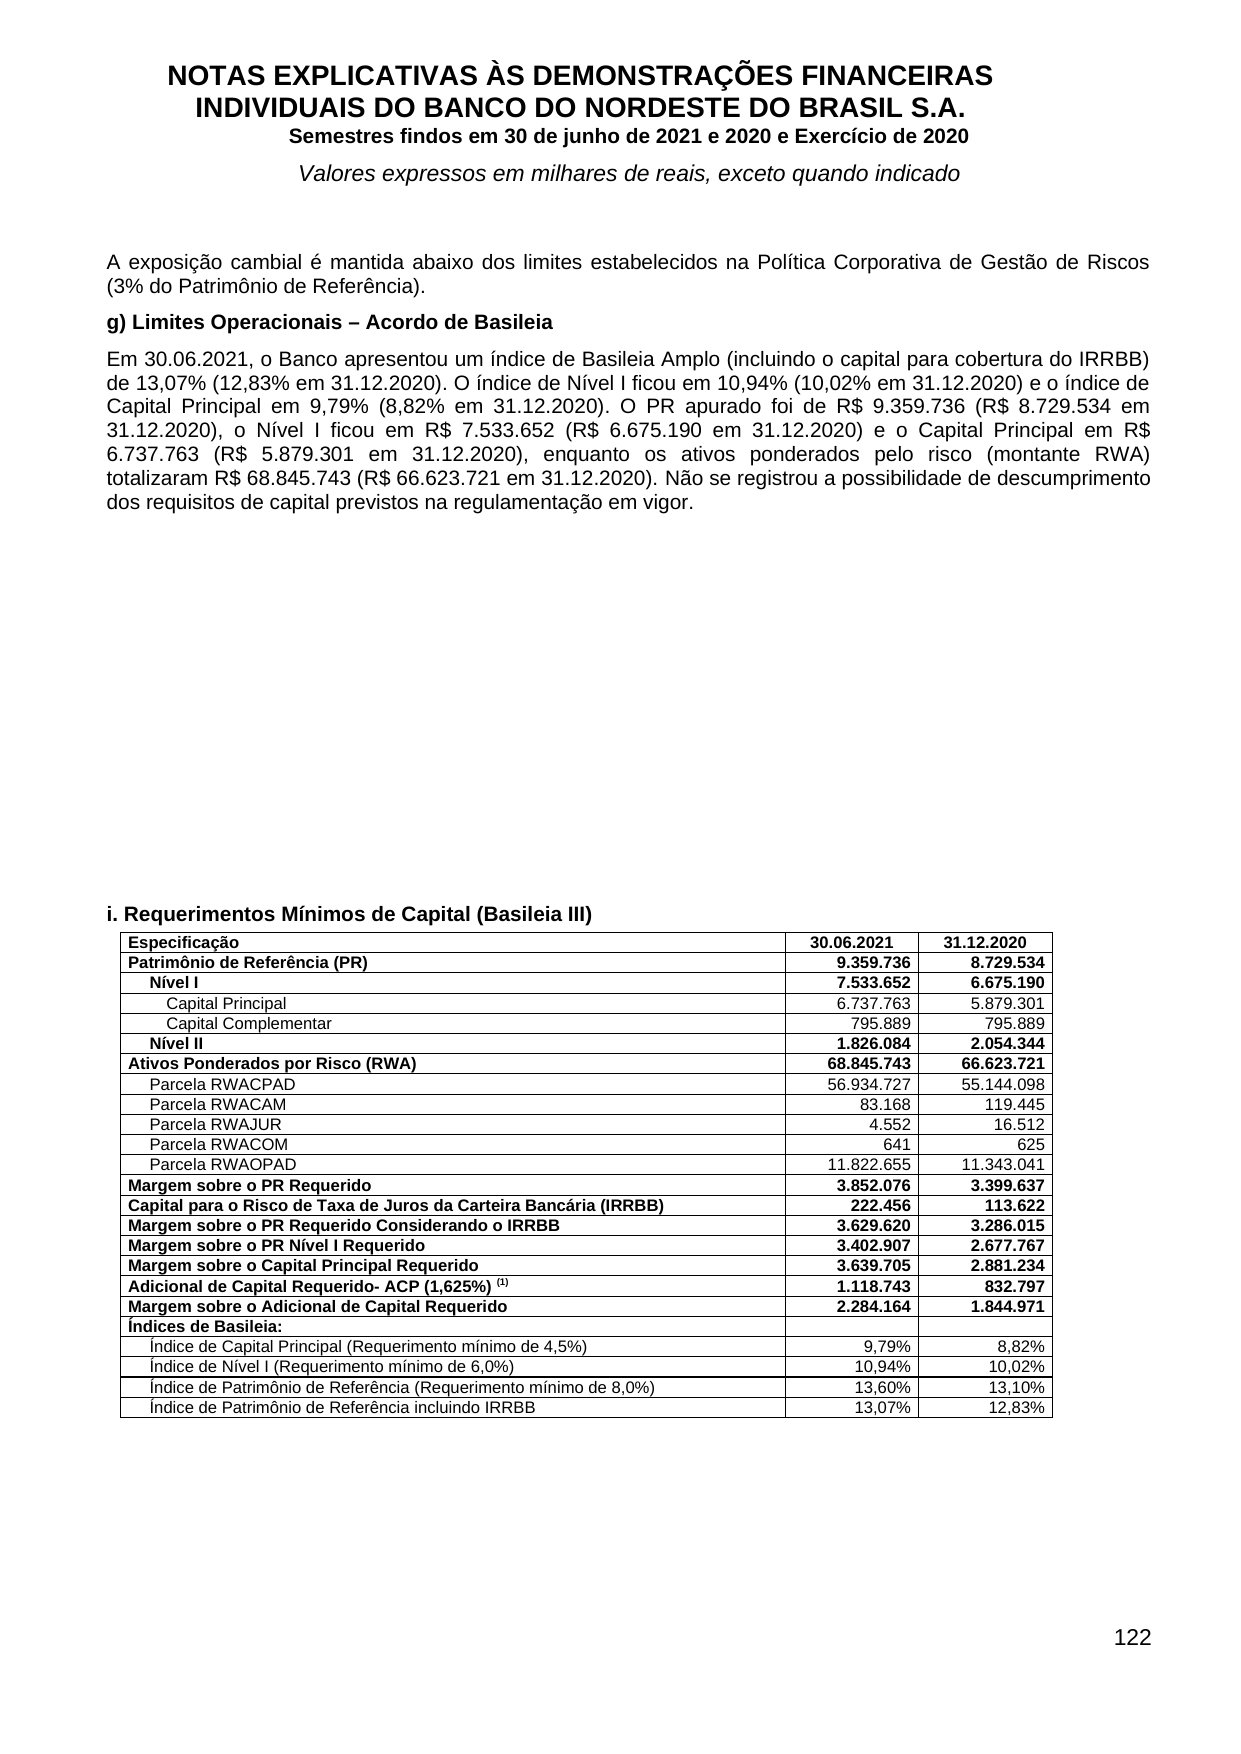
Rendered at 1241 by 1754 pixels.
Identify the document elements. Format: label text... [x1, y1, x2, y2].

table_cell Índice de Nível I (Requerimento mínimo de 6,0%) [121, 1357, 785, 1376]
table_cell 3.286.015 [919, 1216, 1052, 1235]
table_cell 3.402.907 [786, 1236, 918, 1255]
table_cell Margem sobre o PR Requerido Considerando o IRRBB [121, 1216, 785, 1235]
table_cell 56.934.727 [786, 1074, 918, 1093]
table_cell 68.845.743 [786, 1054, 918, 1073]
table_cell 832.797 [919, 1276, 1052, 1296]
table_header Especificação [121, 933, 785, 952]
table_cell 8,82% [919, 1337, 1052, 1356]
table_cell 12,83% [919, 1398, 1052, 1417]
table_cell 83.168 [786, 1095, 918, 1114]
table_cell 1.826.084 [786, 1034, 918, 1053]
table_cell Capital para o Risco de Taxa de Juros da Carteira Bancária (IRRBB) [121, 1196, 785, 1215]
table_cell 8.729.534 [919, 953, 1052, 972]
table_cell 11.343.041 [919, 1155, 1052, 1174]
table_cell Nível I [121, 973, 785, 992]
text i. Requerimentos Mínimos de Capital (Basileia III) [106, 902, 1152, 926]
subtitle g) Limites Operacionais – Acordo de Basileia [106, 310, 1152, 334]
table_cell Índices de Basileia: [121, 1317, 785, 1336]
table_cell Parcela RWACOM [121, 1135, 785, 1154]
table_cell 9.359.736 [786, 953, 918, 972]
table_cell [786, 1317, 918, 1336]
table_cell 6.675.190 [919, 973, 1052, 992]
table_cell Capital Complementar [121, 1014, 785, 1033]
table_cell 2.284.164 [786, 1297, 918, 1316]
table_cell Parcela RWAJUR [121, 1115, 785, 1134]
table_cell 1.844.971 [919, 1297, 1052, 1316]
table_cell 13,07% [786, 1398, 918, 1417]
table_cell Nível II [121, 1034, 785, 1053]
table_cell 9,79% [786, 1337, 918, 1356]
table_cell Ativos Ponderados por Risco (RWA) [121, 1054, 785, 1073]
table_cell Parcela RWAOPAD [121, 1155, 785, 1174]
table_cell Parcela RWACAM [121, 1095, 785, 1114]
table_cell Patrimônio de Referência (PR) [121, 953, 785, 972]
table_cell Adicional de Capital Requerido- ACP (1,625%) (1) [121, 1276, 785, 1296]
table_cell 3.399.637 [919, 1175, 1052, 1194]
table_cell 66.623.721 [919, 1054, 1052, 1073]
table_cell 3.629.620 [786, 1216, 918, 1235]
table_cell 13,10% [919, 1378, 1052, 1397]
table_cell 55.144.098 [919, 1074, 1052, 1093]
table_cell 10,94% [786, 1357, 918, 1376]
table_cell 6.737.763 [786, 994, 918, 1013]
table_cell 795.889 [786, 1014, 918, 1033]
table_cell Margem sobre o Adicional de Capital Requerido [121, 1297, 785, 1316]
table_cell 2.054.344 [919, 1034, 1052, 1053]
table_cell Margem sobre o Capital Principal Requerido [121, 1256, 785, 1275]
table_cell 13,60% [786, 1378, 918, 1397]
table_cell Margem sobre o PR Nível I Requerido [121, 1236, 785, 1255]
table_cell Índice de Patrimônio de Referência incluindo IRRBB [121, 1398, 785, 1417]
text Em 30.06.2021, o Banco apresentou um índice de Basileia Amplo (incluindo o capital para cobertura do IRRBB) de 13,07% (12,83% em 31.12.2020). O índice de Nível I ficou em 10,94% (10,02% em 31.12.2020) e o índice de Capital Principal em 9,79% (8,82% em 31.12.2020). O PR apurado foi de R$ 9.359.736 (R$ 8.729.534 em 31.12.2020), o Nível I ficou em R$ 7.533.652 (R$ 6.675.190 em 31.12.2020) e o Capital Principal em R$ 6.737.763 (R$ 5.879.301 em 31.12.2020), enquanto os ativos ponderados pelo risco (montante RWA) totalizaram R$ 68.845.743 (R$ 66.623.721 em 31.12.2020). Não se registrou a possibilidade de descumprimento dos requisitos de capital previstos na regulamentação em vigor. [106, 346, 1152, 514]
table_cell 641 [786, 1135, 918, 1154]
table_cell 16.512 [919, 1115, 1052, 1134]
table_cell Índice de Patrimônio de Referência (Requerimento mínimo de 8,0%) [121, 1378, 785, 1397]
table_cell 4.552 [786, 1115, 918, 1134]
text A exposição cambial é mantida abaixo dos limites estabelecidos na Política Corporativa de Gestão de Riscos (3% do Patrimônio de Referência). [106, 249, 1152, 297]
table_cell Margem sobre o PR Requerido [121, 1175, 785, 1194]
table_cell 119.445 [919, 1095, 1052, 1114]
table_cell [919, 1317, 1052, 1336]
table_cell 222.456 [786, 1196, 918, 1215]
table_cell 1.118.743 [786, 1276, 918, 1296]
table_cell 2.677.767 [919, 1236, 1052, 1255]
table_cell 7.533.652 [786, 973, 918, 992]
table_cell 795.889 [919, 1014, 1052, 1033]
table_cell 3.639.705 [786, 1256, 918, 1275]
table_cell Parcela RWACPAD [121, 1074, 785, 1093]
table_cell 2.881.234 [919, 1256, 1052, 1275]
table_cell 10,02% [919, 1357, 1052, 1376]
table_header 31.12.2020 [919, 933, 1052, 952]
table_cell 3.852.076 [786, 1175, 918, 1194]
table_header 30.06.2021 [786, 933, 918, 952]
table_cell 113.622 [919, 1196, 1052, 1215]
table_cell Índice de Capital Principal (Requerimento mínimo de 4,5%) [121, 1337, 785, 1356]
table_cell Capital Principal [121, 994, 785, 1013]
table_cell 11.822.655 [786, 1155, 918, 1174]
table_cell 625 [919, 1135, 1052, 1154]
table_cell 5.879.301 [919, 994, 1052, 1013]
